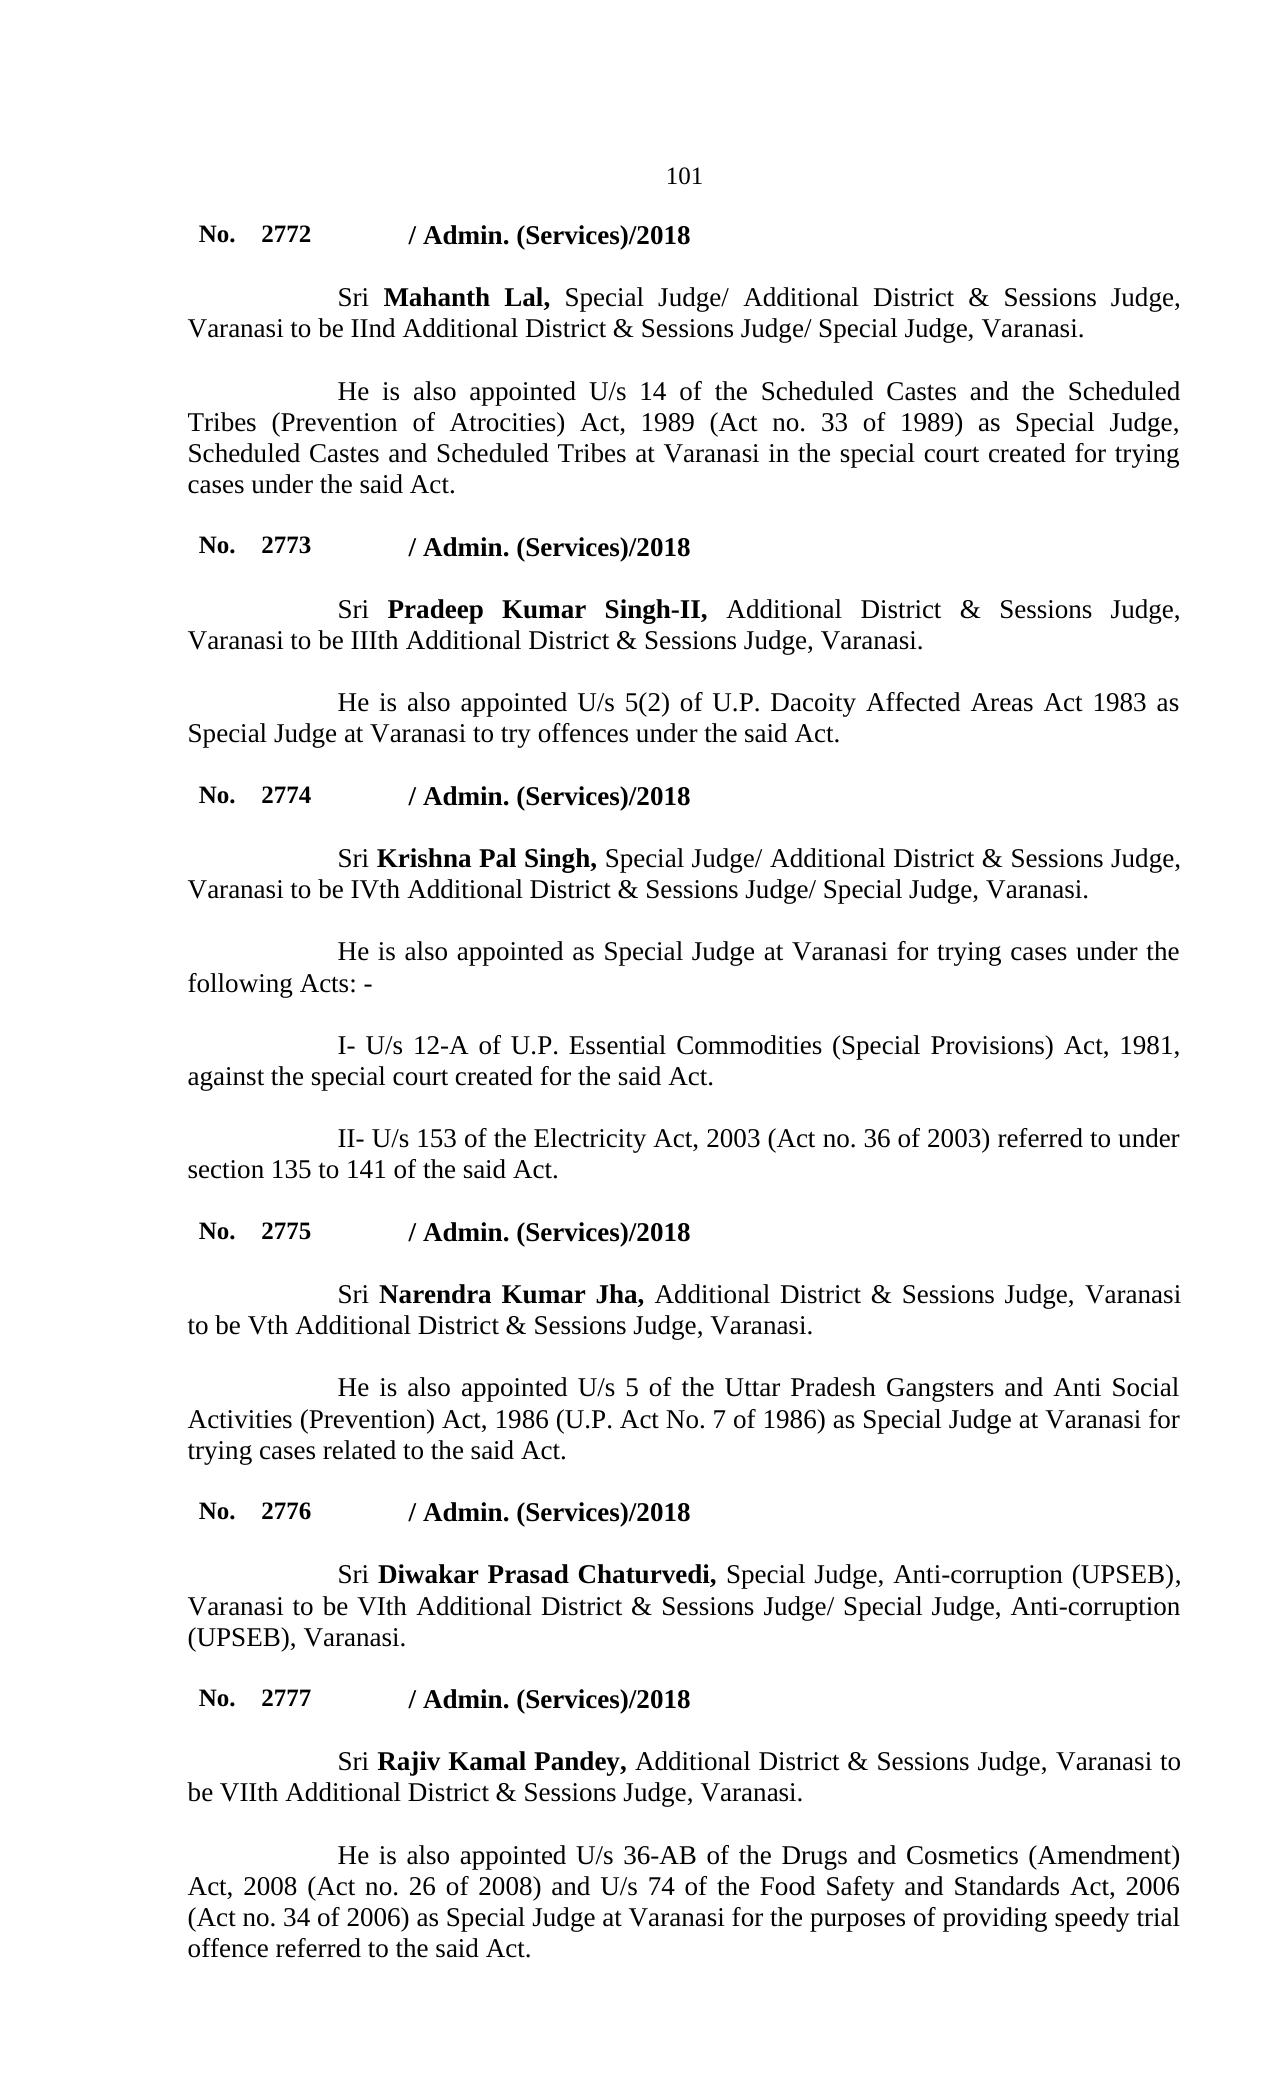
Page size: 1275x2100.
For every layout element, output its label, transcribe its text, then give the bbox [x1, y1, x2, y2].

subtitle He is also appointed U/s 14 of the Scheduled Castes and the Scheduled Tribes (Prevention of Atrocities) Act, 1989 (Act no. 33 of 1989) as Special Judge, Scheduled Castes and Scheduled Tribes at Varanasi in the special court created for trying cases under the said Act. [187, 375, 1181, 499]
subtitle He is also appointed U/s 36-AB of the Drugs and Cosmetics (Amendment) Act, 2008 (Act no. 26 of 2008) and U/s 74 of the Food Safety and Standards Act, 2006 (Act no. 34 of 2006) as Special Judge at Varanasi for the purposes of providing speedy trial offence referred to the said Act. [187, 1839, 1181, 1963]
table_header No. [188, 1216, 250, 1247]
text He is also appointed U/s 5(2) of U.P. Dacoity Affected Areas Act 1983 as Special Judge at Varanasi to try offences under the said Act. [187, 686, 1181, 749]
text He is also appointed as Special Judge at Varanasi for trying cases under the following Acts: - [187, 936, 1181, 998]
table_header [250, 531, 391, 562]
table_header / Admin. (Services)/2018 [391, 531, 737, 562]
subtitle Sri Rajiv Kamal Pandey, Additional District & Sessions Judge, Varanasi to be VIIth Additional District & Sessions Judge, Varanasi. [187, 1745, 1181, 1808]
subtitle Sri Diwakar Prasad Chaturvedi, Special Judge, Anti-corruption (UPSEB), Varanasi to be VIth Additional District & Sessions Judge/ Special Judge, Anti-corruption (UPSEB), Varanasi. [187, 1558, 1181, 1652]
table_header [250, 1216, 391, 1247]
table_header [250, 219, 391, 250]
text II- U/s 153 of the Electricity Act, 2003 (Act no. 36 of 2003) referred to under section 135 to 141 of the said Act. [187, 1122, 1181, 1185]
table_header No. [188, 219, 250, 250]
table_header [250, 1683, 391, 1714]
table_header No. [188, 780, 250, 811]
text Sri Krishna Pal Singh, Special Judge/ Additional District & Sessions Judge, Varanasi to be IVth Additional District & Sessions Judge/ Special Judge, Varanasi. [187, 842, 1181, 904]
table_header No. [188, 1496, 250, 1527]
table_header / Admin. (Services)/2018 [391, 219, 737, 250]
table_header No. [188, 1683, 250, 1714]
subtitle Sri Mahanth Lal, Special Judge/ Additional District & Sessions Judge, Varanasi to be IInd Additional District & Sessions Judge/ Special Judge, Varanasi. [187, 281, 1181, 344]
table_header [250, 780, 391, 811]
table_header / Admin. (Services)/2018 [391, 1496, 737, 1527]
table_header / Admin. (Services)/2018 [391, 1216, 737, 1247]
text Sri Pradeep Kumar Singh-II, Additional District & Sessions Judge, Varanasi to be IIIth Additional District & Sessions Judge, Varanasi. [187, 593, 1181, 655]
table_header / Admin. (Services)/2018 [391, 780, 737, 811]
subtitle Sri Narendra Kumar Jha, Additional District & Sessions Judge, Varanasi to be Vth Additional District & Sessions Judge, Varanasi. [187, 1278, 1181, 1340]
table_header [250, 1496, 391, 1527]
table_header / Admin. (Services)/2018 [391, 1683, 737, 1714]
table_header No. [188, 531, 250, 562]
text I- U/s 12-A of U.P. Essential Commodities (Special Provisions) Act, 1981, against the special court created for the said Act. [187, 1029, 1181, 1091]
subtitle He is also appointed U/s 5 of the Uttar Pradesh Gangsters and Anti Social Activities (Prevention) Act, 1986 (U.P. Act No. 7 of 1986) as Special Judge at Varanasi for trying cases related to the said Act. [187, 1372, 1181, 1465]
